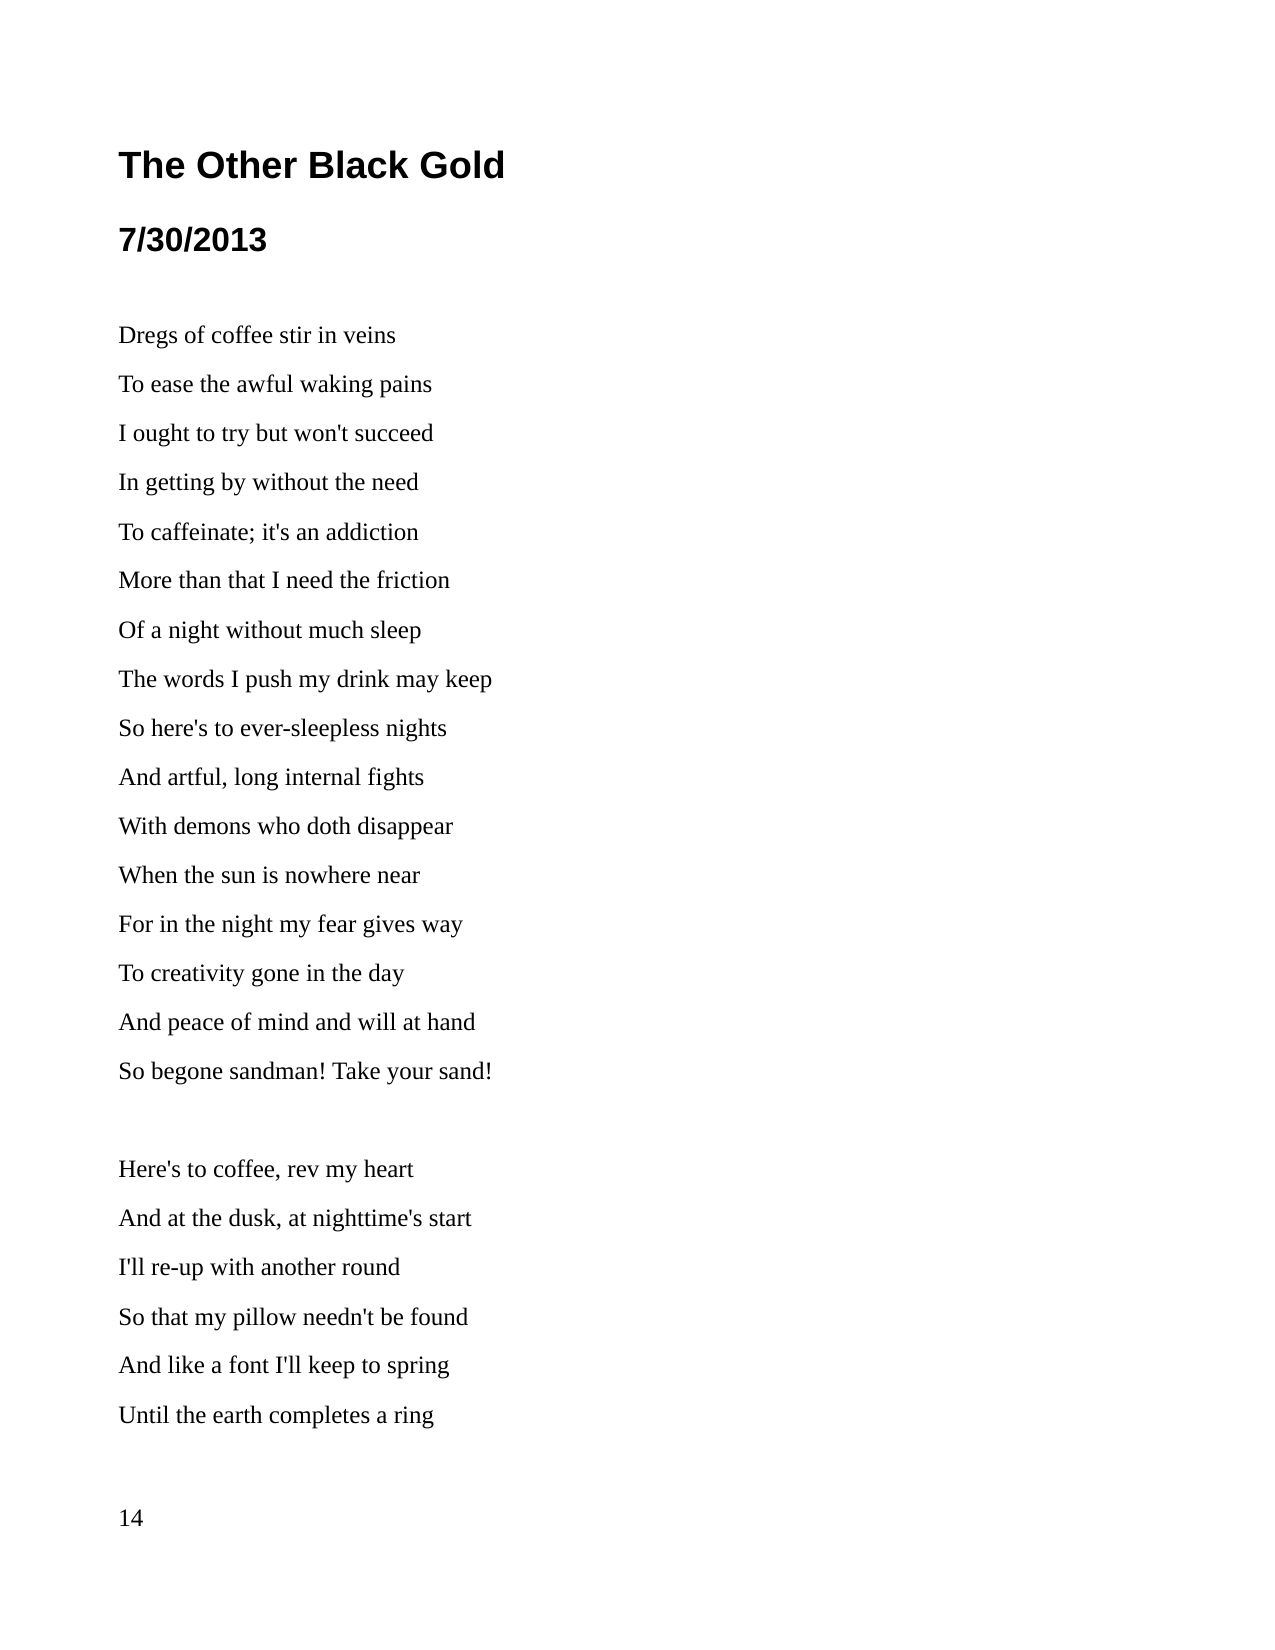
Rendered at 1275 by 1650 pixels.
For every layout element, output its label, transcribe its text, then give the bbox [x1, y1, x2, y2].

text And like a font I'll keep to spring [118, 1351, 1157, 1379]
text To creativity gone in the day [118, 958, 1157, 987]
text With demons who doth disappear [118, 811, 1157, 840]
text And artful, long internal fights [118, 762, 1157, 791]
text Here's to coffee, rev my heart [118, 1154, 1157, 1183]
text So here's to ever-sleepless nights [118, 713, 1157, 742]
text To caffeinate; it's an addiction [118, 517, 1157, 545]
text The words I push my drink may keep [118, 664, 1157, 692]
text In getting by without the need [118, 467, 1157, 496]
text When the sun is nowhere near [118, 860, 1157, 889]
text So begone sandman! Take your sand! [118, 1056, 1157, 1085]
subtitle The Other Black Gold [118, 143, 1157, 187]
text I'll re-up with another round [118, 1252, 1157, 1281]
text Of a night without much sleep [118, 615, 1157, 643]
text And at the dusk, at nighttime's start [118, 1203, 1157, 1232]
text And peace of mind and will at hand [118, 1007, 1157, 1036]
text To ease the awful waking pains [118, 369, 1157, 398]
subtitle 7/30/2013 [118, 220, 1157, 259]
text Dregs of coffee stir in veins [118, 320, 1157, 349]
text Until the earth completes a ring [118, 1400, 1157, 1428]
text For in the night my fear gives way [118, 909, 1157, 938]
text I ought to try but won't succeed [118, 418, 1157, 447]
text So that my pillow needn't be found [118, 1302, 1157, 1330]
text More than that I need the friction [118, 566, 1157, 594]
